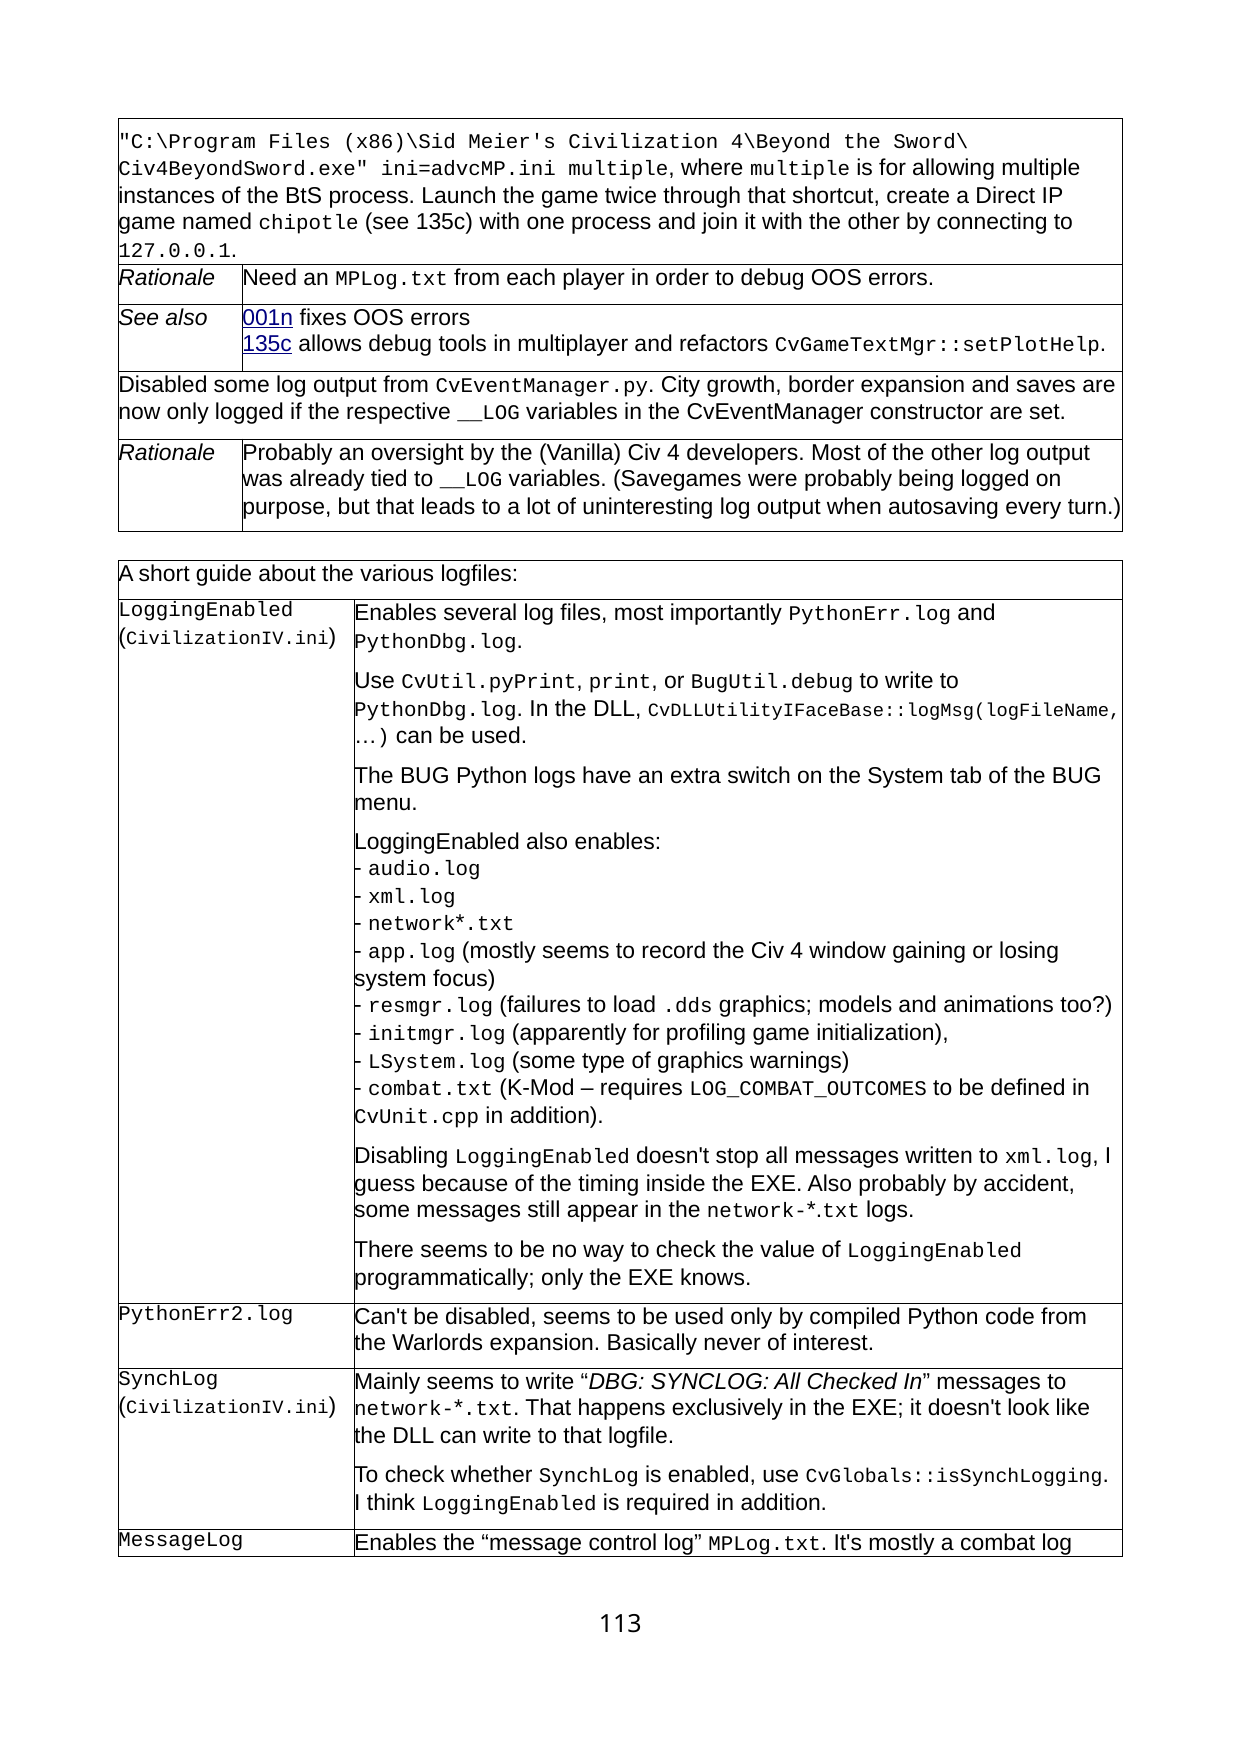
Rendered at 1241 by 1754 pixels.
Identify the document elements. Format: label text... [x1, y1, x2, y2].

table_cell Rationale [119, 440, 242, 531]
table_cell PythonErr2.log [119, 1304, 354, 1368]
table_cell Mainly seems to write “DBG: SYNCLOG: All Checked In” messages to network-*.txt. That happens exclusively in the EXE; it doesn't look like the DLL can write to that logfile. To check whether SynchLog is enabled, use CvGlobals::isSynchLogging. I think LoggingEnabled is required in addition. [355, 1369, 1122, 1529]
table_cell See also [119, 305, 242, 371]
table_cell "C:\Program Files (x86)\Sid Meier's Civilization 4\Beyond the Sword\Civ4BeyondSword.exe" ini=advcMP.ini multiple, where multiple is for allowing multiple instances of the BtS process. Launch the game twice through that shortcut, create a Direct IP game named chipotle (see 135c) with one process and join it with the other by connecting to 127.0.0.1. [119, 119, 1122, 264]
table_cell Need an MPLog.txt from each player in order to debug OOS errors. [243, 265, 1122, 304]
table_header A short guide about the various logfiles: [119, 561, 1122, 599]
table_cell Probably an oversight by the (Vanilla) Civ 4 developers. Most of the other log output was already tied to __LOG variables. (Savegames were probably being logged on purpose, but that leads to a lot of uninteresting log output when autosaving every turn.) [243, 440, 1122, 531]
table_cell LoggingEnabled (CivilizationIV.ini) [119, 600, 354, 1303]
table_cell SynchLog (CivilizationIV.ini) [119, 1369, 354, 1529]
table_cell Enables the “message control log” MPLog.txt. It's mostly a combat log [355, 1530, 1122, 1556]
table_cell Rationale [119, 265, 242, 304]
table_cell Disabled some log output from CvEventManager.py. City growth, border expansion and saves are now only logged if the respective __LOG variables in the CvEventManager constructor are set. [119, 372, 1122, 438]
table_cell MessageLog [119, 1530, 354, 1556]
table_cell Enables several log files, most importantly PythonErr.log and PythonDbg.log. Use CvUtil.pyPrint, print, or BugUtil.debug to write to PythonDbg.log. In the DLL, CvDLLUtilityIFaceBase::logMsg(logFileName, …) can be used. The BUG Python logs have an extra switch on the System tab of the BUG menu. LoggingEnabled also enables: - audio.log - xml.log - network*.txt - app.log (mostly seems to record the Civ 4 window gaining or losing system focus) - resmgr.log (failures to load .dds graphics; models and animations too?) - initmgr.log (apparently for profiling game initialization), - LSystem.log (some type of graphics warnings) - combat.txt (K-Mod – requires LOG_COMBAT_OUTCOMES to be defined in CvUnit.cpp in addition). Disabling LoggingEnabled doesn't stop all messages written to xml.log, I guess because of the timing inside the EXE. Also probably by accident, some messages still appear in the network-*.txt logs. There seems to be no way to check the value of LoggingEnabled programmatically; only the EXE knows. [355, 600, 1122, 1303]
table_cell Can't be disabled, seems to be used only by compiled Python code from the Warlords expansion. Basically never of interest. [355, 1304, 1122, 1368]
table_cell 001n fixes OOS errors 135c allows debug tools in multiplayer and refactors CvGameTextMgr::setPlotHelp. [243, 305, 1122, 371]
